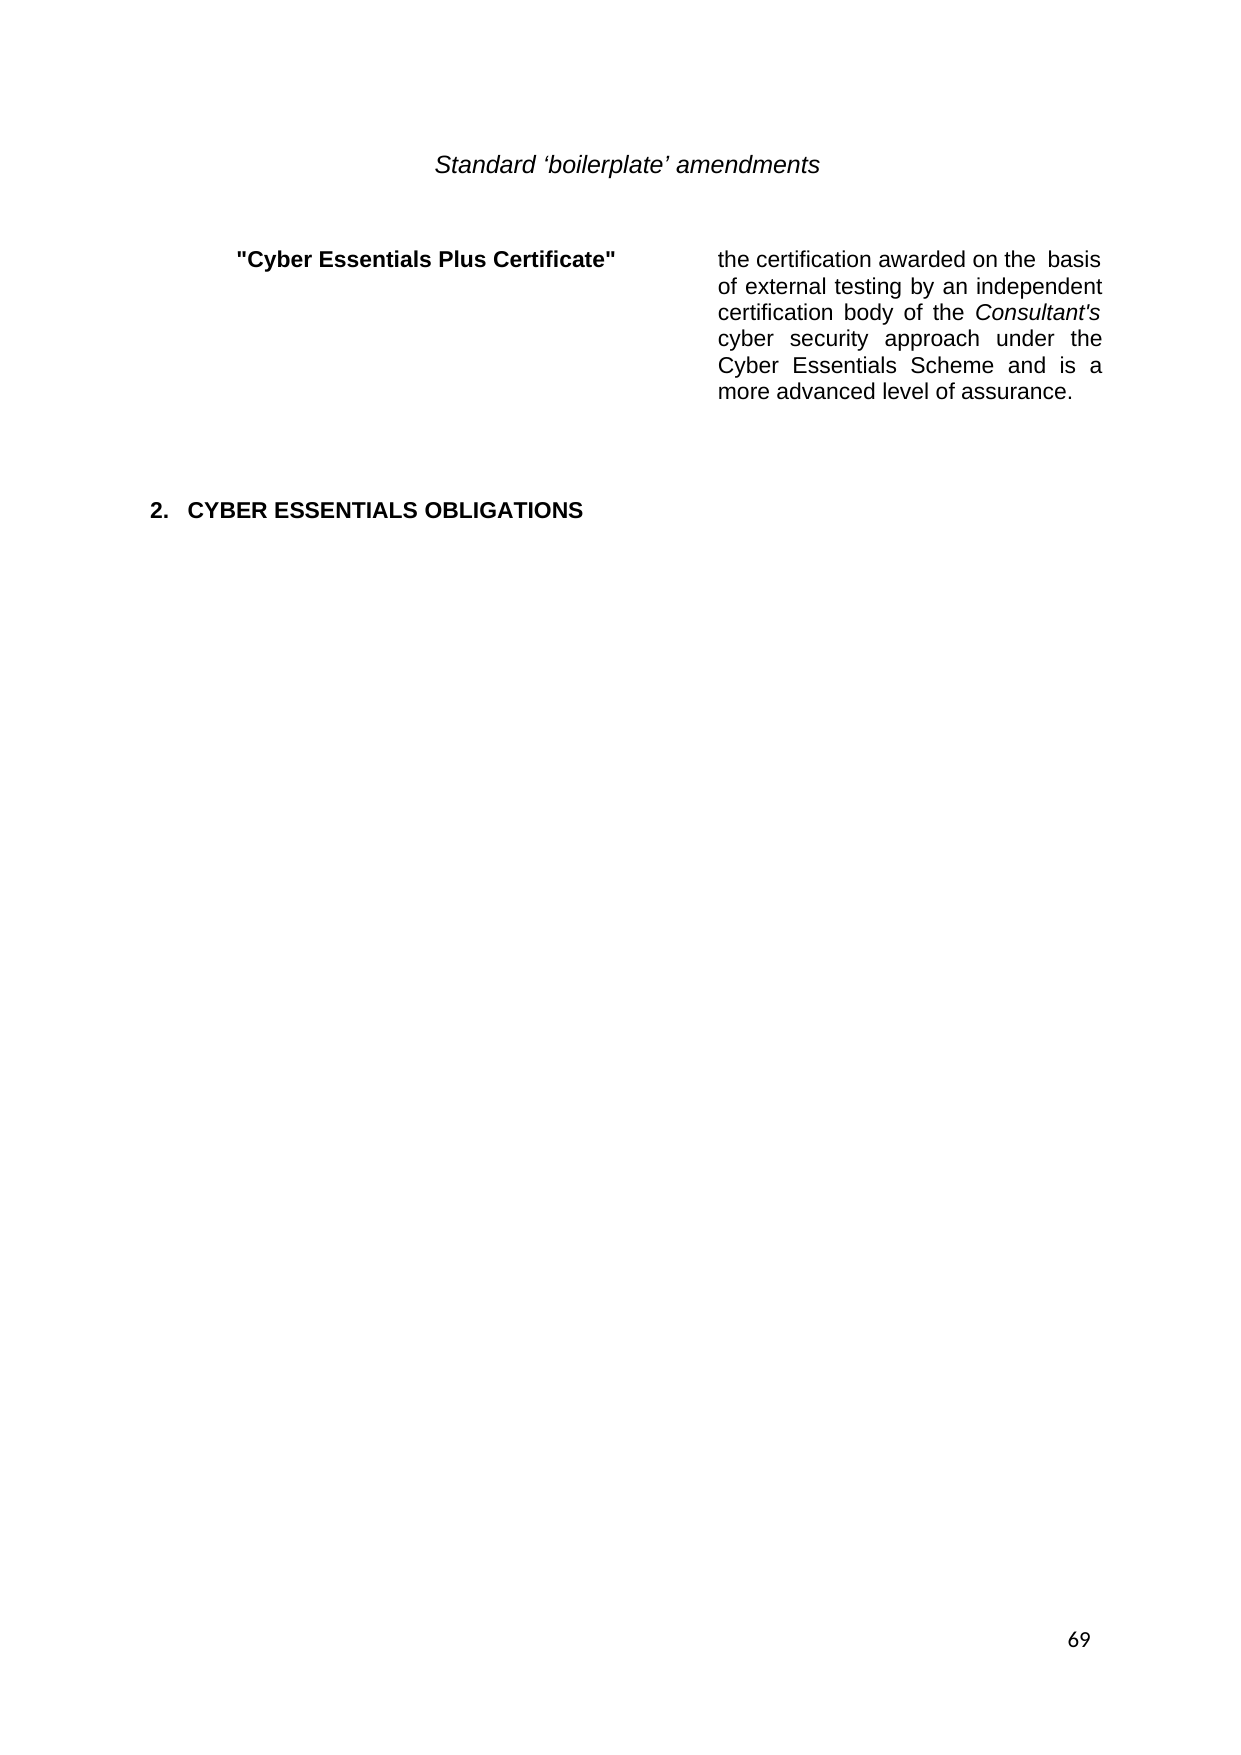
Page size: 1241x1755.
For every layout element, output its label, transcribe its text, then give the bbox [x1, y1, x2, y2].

subtitle CYBER ESSENTIALS OBLIGATIONS [150, 497, 1113, 523]
text "Cyber Essentials Plus Certificate" the certification awarded on the basis [236, 246, 1113, 272]
text of external testing by an independent certification body of the Consultant's cyber security approach under the Cyber Essentials Scheme and is a more advanced level of assurance. [718, 273, 1102, 404]
